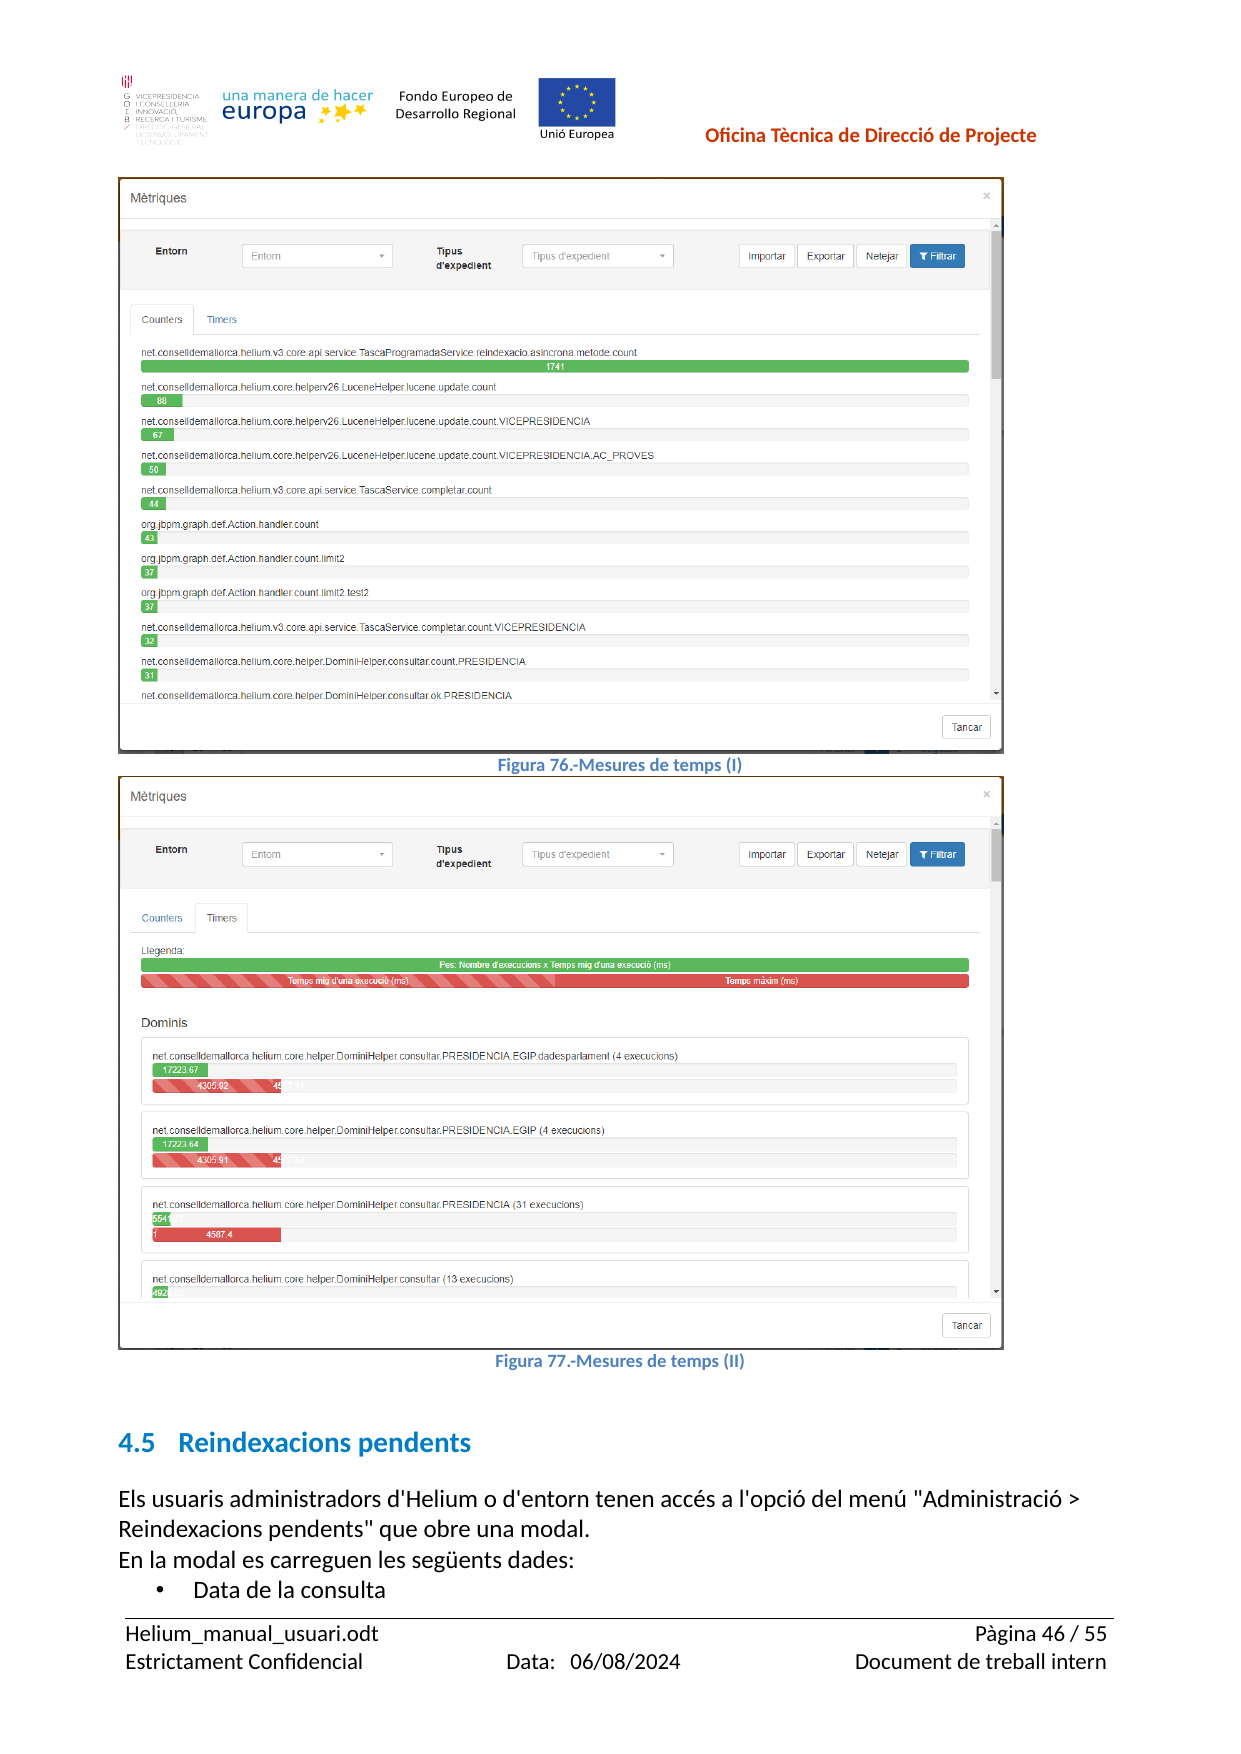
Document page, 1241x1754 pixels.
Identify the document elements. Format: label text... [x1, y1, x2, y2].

picture [118, 73, 213, 147]
text En la modal es carreguen les següents dades: [118, 1544, 1122, 1574]
picture [118, 776, 1004, 1350]
list Data de la consulta [156, 1574, 1122, 1605]
picture [118, 177, 1004, 754]
text Figura 77.-Mesures de temps (II) [118, 1350, 1122, 1373]
text Els usuaris administradors d'Helium o d'entorn tenen accés a l'opció del menú "Administració > Reindexacions pendents" que obre una modal. [118, 1483, 1122, 1544]
subtitle Reindexacions pendents [118, 1424, 1122, 1459]
picture [219, 73, 621, 147]
text Figura 76.-Mesures de temps (I) [118, 754, 1122, 777]
